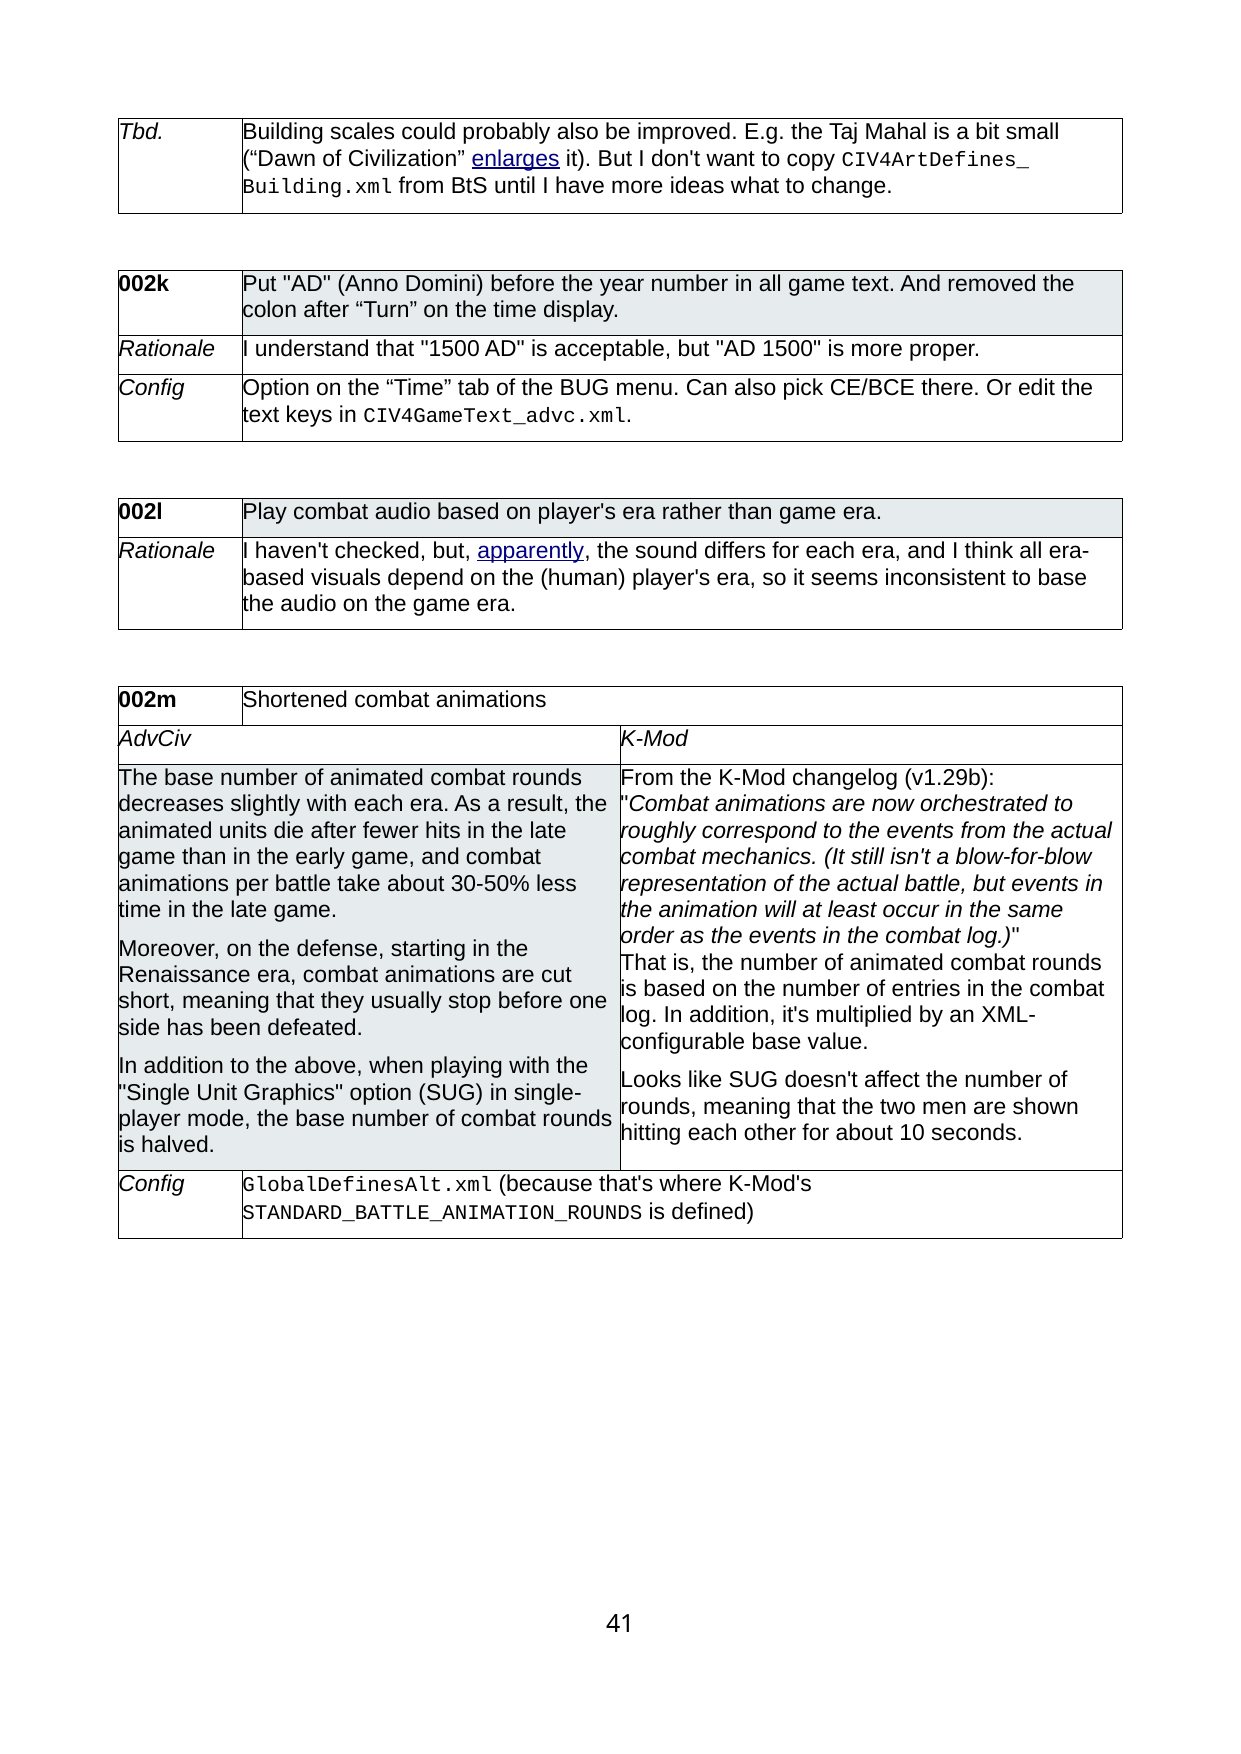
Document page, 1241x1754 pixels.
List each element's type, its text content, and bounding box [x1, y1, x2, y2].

table_cell Tbd. [119, 119, 242, 212]
table_cell K-Mod [621, 726, 1122, 764]
table_cell AdvCiv [119, 726, 620, 764]
table_cell Rationale [119, 336, 242, 374]
table_cell I haven't checked, but, apparently, the sound differs for each era, and I think all era-based visuals depend on the (human) player's era, so it seems inconsistent to base the audio on the game era. [243, 538, 1122, 629]
table_cell Option on the “Time” tab of the BUG menu. Can also pick CE/BCE there. Or edit the text keys in CIV4GameText_advc.xml. [243, 375, 1122, 441]
table_header Shortened combat animations [243, 687, 1122, 725]
table_cell Building scales could probably also be improved. E.g. the Taj Mahal is a bit small (“Dawn of Civilization” enlarges it). But I don't want to copy CIV4ArtDefines_ Building.xml from BtS until I have more ideas what to change. [243, 119, 1122, 212]
table_cell I understand that "1500 AD" is acceptable, but "AD 1500" is more proper. [243, 336, 1122, 374]
table_header Play combat audio based on player's era rather than game era. [243, 499, 1122, 537]
table_header 002k [119, 271, 242, 335]
table_header Put "AD" (Anno Domini) before the year number in all game text. And removed the colon after “Turn” on the time display. [243, 271, 1122, 335]
table_cell From the K-Mod changelog (v1.29b): "Combat animations are now orchestrated to roughly correspond to the events from the actual combat mechanics. (It still isn't a blow-for-blow representation of the actual battle, but events in the animation will at least occur in the same order as the events in the combat log.)" That is, the number of animated combat rounds is based on the number of entries in the combat log. In addition, it's multiplied by an XML- configurable base value. Looks like SUG doesn't affect the number of rounds, meaning that the two men are shown hitting each other for about 10 seconds. [621, 765, 1122, 1170]
table_cell Rationale [119, 538, 242, 629]
table_cell Config [119, 1171, 242, 1238]
table_header 002m [119, 687, 242, 725]
table_cell Config [119, 375, 242, 441]
table_cell GlobalDefinesAlt.xml (because that's where K-Mod's STANDARD_BATTLE_ANIMATION_ROUNDS is defined) [243, 1171, 1122, 1238]
table_cell The base number of animated combat rounds decreases slightly with each era. As a result, the animated units die after fewer hits in the late game than in the early game, and combat animations per battle take about 30-50% less time in the late game. Moreover, on the defense, starting in the Renaissance era, combat animations are cut short, meaning that they usually stop before one side has been defeated. In addition to the above, when playing with the "Single Unit Graphics" option (SUG) in single­player mode, the base number of combat rounds is halved. [119, 765, 620, 1170]
table_header 002l [119, 499, 242, 537]
